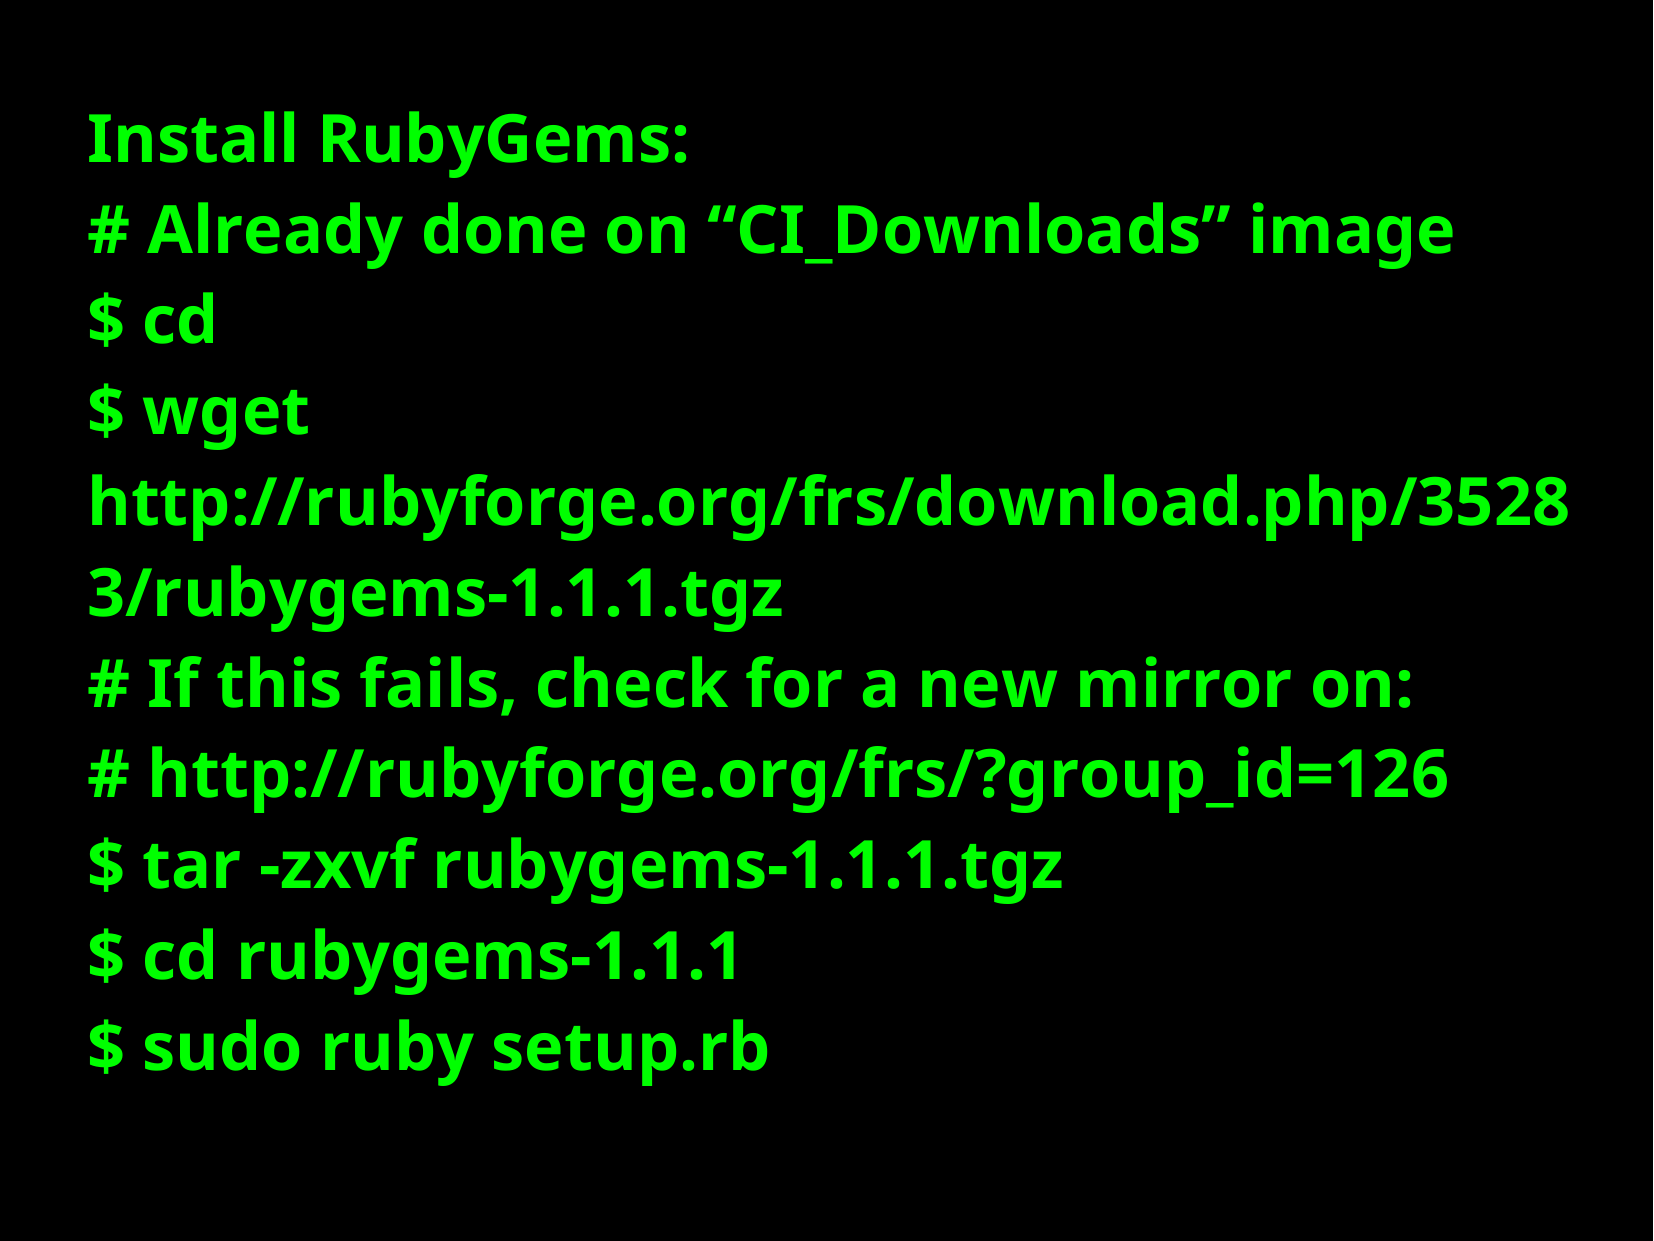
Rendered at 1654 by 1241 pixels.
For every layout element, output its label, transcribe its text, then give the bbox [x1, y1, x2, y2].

title Install RubyGems: # Already done on “CI_Downloads” image $ cd $ wget http://rubyforge.org/frs/download.php/35283/rubygems-1.1.1.tgz # If this fails, check for a new mirror on: # http://rubyforge.org/frs/?group_id=126 $ tar -zxvf rubygems-1.1.1.tgz $ cd rubygems-1.1.1 $ sudo ruby setup.rb [87, 49, 1576, 1201]
